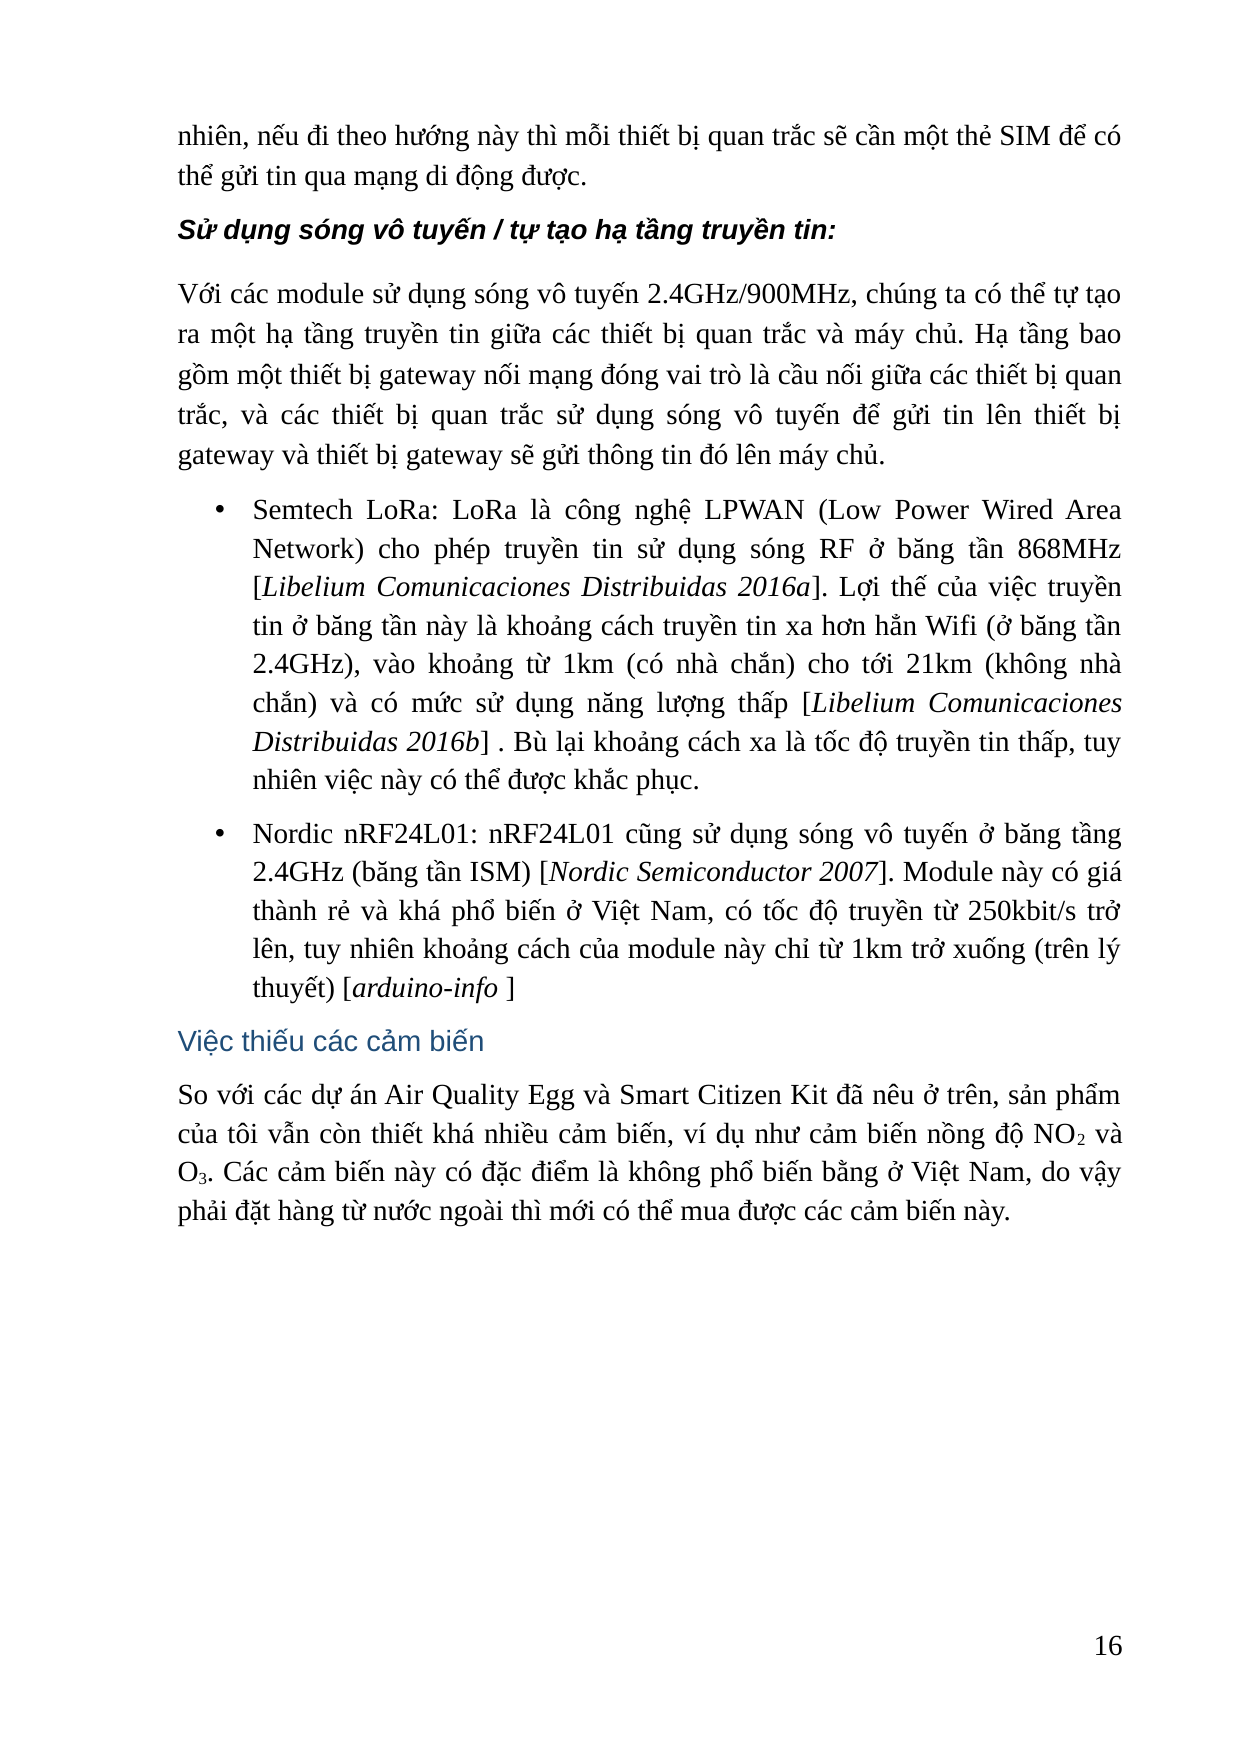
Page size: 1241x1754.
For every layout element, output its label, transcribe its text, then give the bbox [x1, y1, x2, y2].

list Nordic nRF24L01: nRF24L01 cũng sử dụng sóng vô tuyến ở băng tầng 2.4GHz (băng tần ISM) [Nordic Semiconductor 2007]. Module này có giá thành rẻ và khá phổ biến ở Việt Nam, có tốc độ truyền từ 250kbit/s trở lên, tuy nhiên khoảng cách của module này chỉ từ 1km trở xuống (trên lý thuyết) [arduino-info ] [215, 816, 1122, 1004]
text nhiên, nếu đi theo hướng này thì mỗi thiết bị quan trắc sẽ cần một thẻ SIM để có thể gửi tin qua mạng di động được. [177, 118, 1122, 192]
subtitle Việc thiếu các cảm biến [177, 1024, 1122, 1057]
list Semtech LoRa: LoRa là công nghệ LPWAN (Low Power Wired Area Network) cho phép truyền tin sử dụng sóng RF ở băng tần 868MHz [Libelium Comunicaciones Distribuidas 2016a]. Lợi thế của việc truyền tin ở băng tần này là khoảng cách truyền tin xa hơn hẳn Wifi (ở băng tần 2.4GHz), vào khoảng từ 1km (có nhà chắn) cho tới 21km (không nhà chắn) và có mức sử dụng năng lượng thấp [Libelium Comunicaciones Distribuidas 2016b] . Bù lại khoảng cách xa là tốc độ truyền tin thấp, tuy nhiên việc này có thể được khắc phục. [215, 492, 1122, 796]
text So với các dự án Air Quality Egg và Smart Citizen Kit đã nêu ở trên, sản phẩm của tôi vẫn còn thiết khá nhiều cảm biến, ví dụ như cảm biến nồng độ NO2 và O3. Các cảm biến này có đặc điểm là không phổ biến bằng ở Việt Nam, do vậy phải đặt hàng từ nước ngoài thì mới có thể mua được các cảm biến này. [177, 1077, 1122, 1226]
subtitle Sử dụng sóng vô tuyến / tự tạo hạ tầng truyền tin: [177, 213, 1122, 245]
text Với các module sử dụng sóng vô tuyến 2.4GHz/900MHz, chúng ta có thể tự tạo ra một hạ tầng truyền tin giữa các thiết bị quan trắc và máy chủ. Hạ tầng bao gồm một thiết bị gateway nối mạng đóng vai trò là cầu nối giữa các thiết bị quan trắc, và các thiết bị quan trắc sử dụng sóng vô tuyến để gửi tin lên thiết bị gateway và thiết bị gateway sẽ gửi thông tin đó lên máy chủ. [177, 276, 1122, 471]
